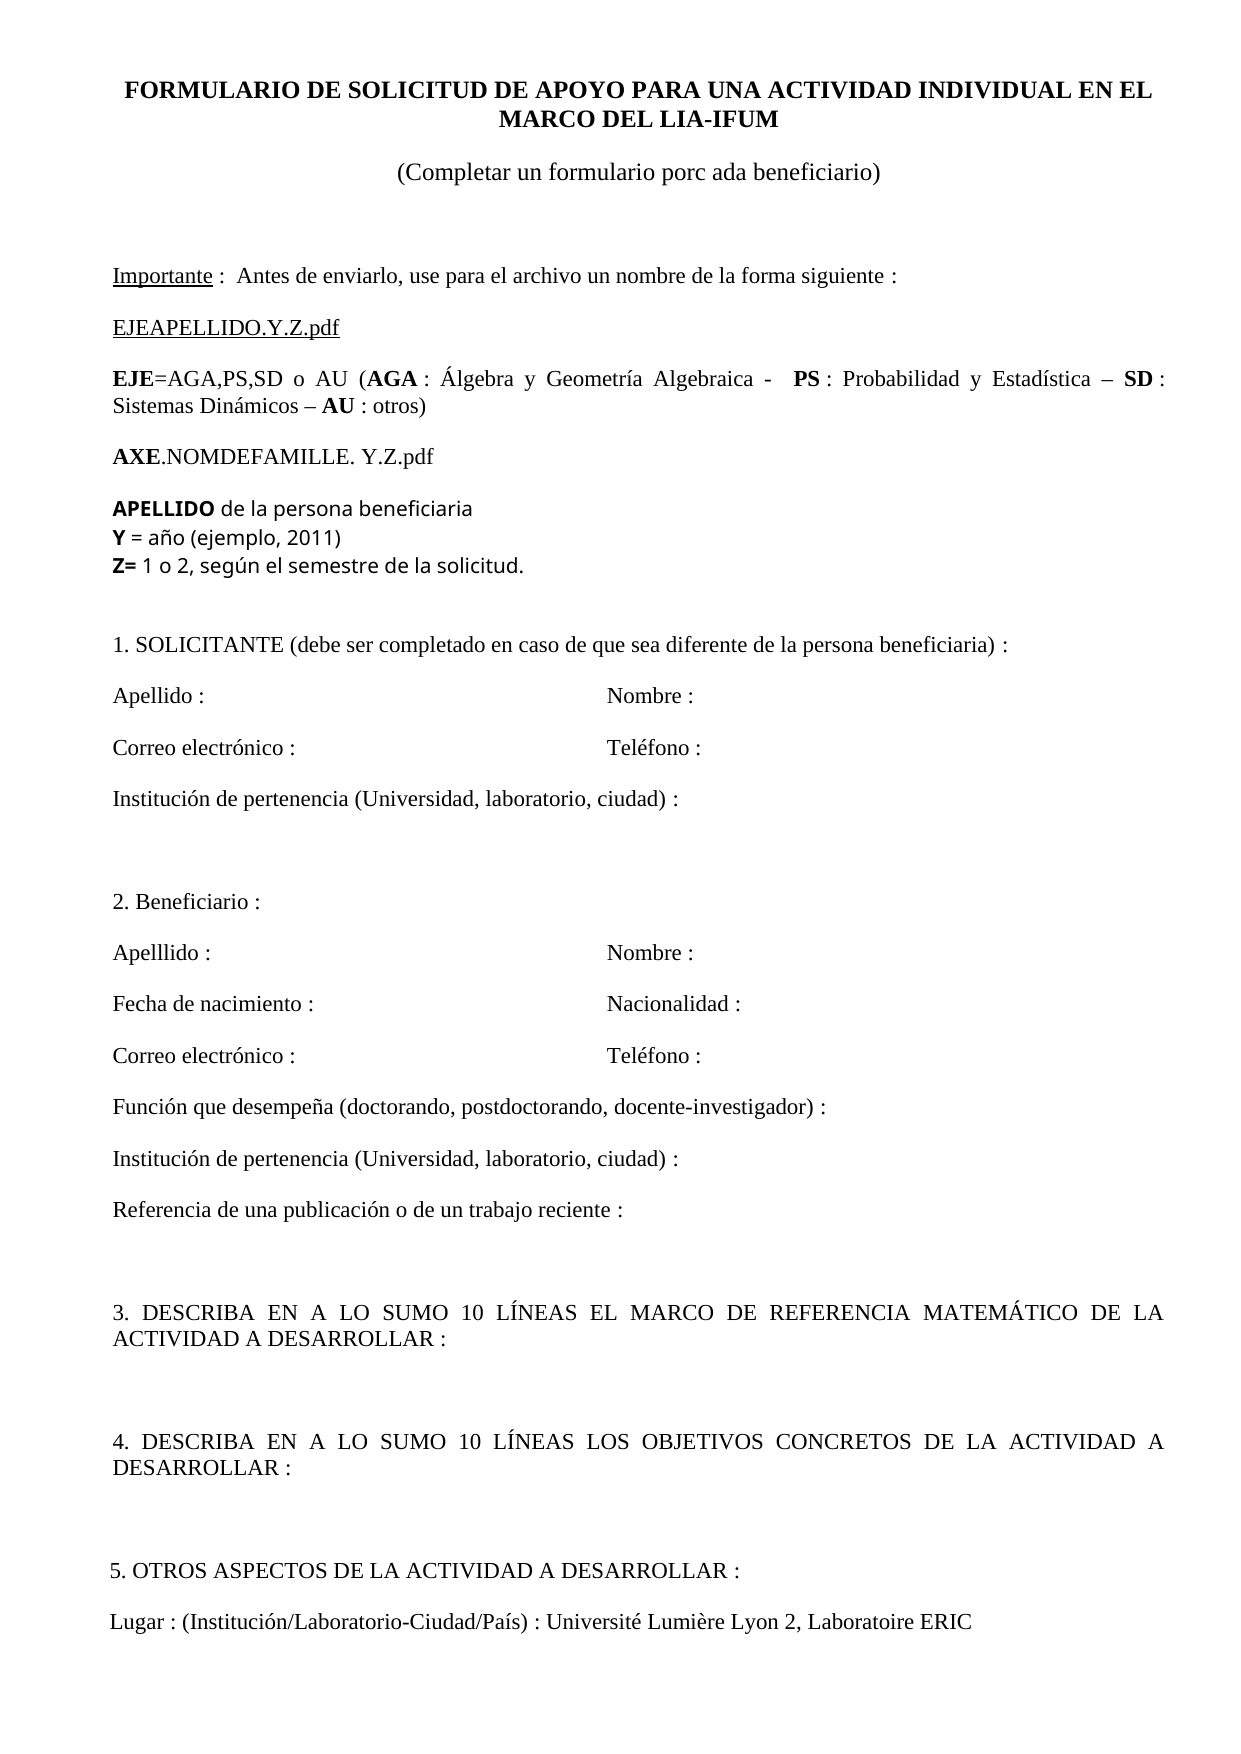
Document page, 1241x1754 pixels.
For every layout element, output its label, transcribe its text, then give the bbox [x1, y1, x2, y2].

text EJE=AGA,PS,SD o AU (AGA : Álgebra y Geometría Algebraica - PS : Probabilidad y Estadística – SD : Sistemas Dinámicos – AU : otros) [112, 365, 1165, 418]
text Función que desempeña (doctorando, postdoctorando, docente-investigador) : [112, 1093, 1165, 1119]
text 1. SOLICITANTE (debe ser completado en caso de que sea diferente de la persona beneficiaria) : [112, 631, 1165, 657]
text Z= 1 o 2, según el semestre de la solicitud. [112, 551, 1165, 580]
text Apelllido : Nombre : [112, 939, 1165, 966]
text 4. DESCRIBA EN A LO SUMO 10 LÍNEAS LOS OBJETIVOS CONCRETOS DE LA ACTIVIDAD A DESARROLLAR : [112, 1428, 1165, 1480]
text EJEAPELLIDO.Y.Z.pdf [112, 314, 1165, 340]
text Referencia de una publicación o de un trabajo reciente : [112, 1196, 1165, 1222]
text Institución de pertenencia (Universidad, laboratorio, ciudad) : [112, 1144, 1165, 1171]
text AXE.NOMDEFAMILLE. Y.Z.pdf [112, 443, 1165, 469]
text 3. DESCRIBA EN A LO SUMO 10 LÍNEAS EL MARCO DE REFERENCIA MATEMÁTICO DE LA ACTIVIDAD A DESARROLLAR : [112, 1299, 1165, 1351]
text Apellido : Nombre : [112, 682, 1165, 709]
text Correo electrónico : Teléfono : [112, 734, 1165, 760]
text Institución de pertenencia (Universidad, laboratorio, ciudad) : [112, 785, 1165, 811]
text Importante : Antes de enviarlo, use para el archivo un nombre de la forma siguiente : [112, 263, 1165, 289]
text Fecha de nacimiento : Nacionalidad : [112, 991, 1165, 1017]
text 2. Beneficiario : [112, 888, 1165, 914]
text 5. OTROS ASPECTOS DE LA ACTIVIDAD A DESARROLLAR : [75, 1557, 1165, 1583]
text Correo electrónico : Teléfono : [112, 1042, 1165, 1068]
text FORMULARIO DE SOLICITUD DE APOYO PARA UNA ACTIVIDAD INDIVIDUAL EN EL MARCO DEL LIA-IFUM [112, 75, 1165, 132]
text APELLIDO de la persona beneficiaria [112, 494, 1165, 523]
text Lugar : (Institución/Laboratorio-Ciudad/País) : Université Lumière Lyon 2, Laboratoire ERIC [75, 1608, 1165, 1634]
text Y = año (ejemplo, 2011) [112, 523, 1165, 551]
text (Completar un formulario porc ada beneficiario) [112, 157, 1165, 186]
